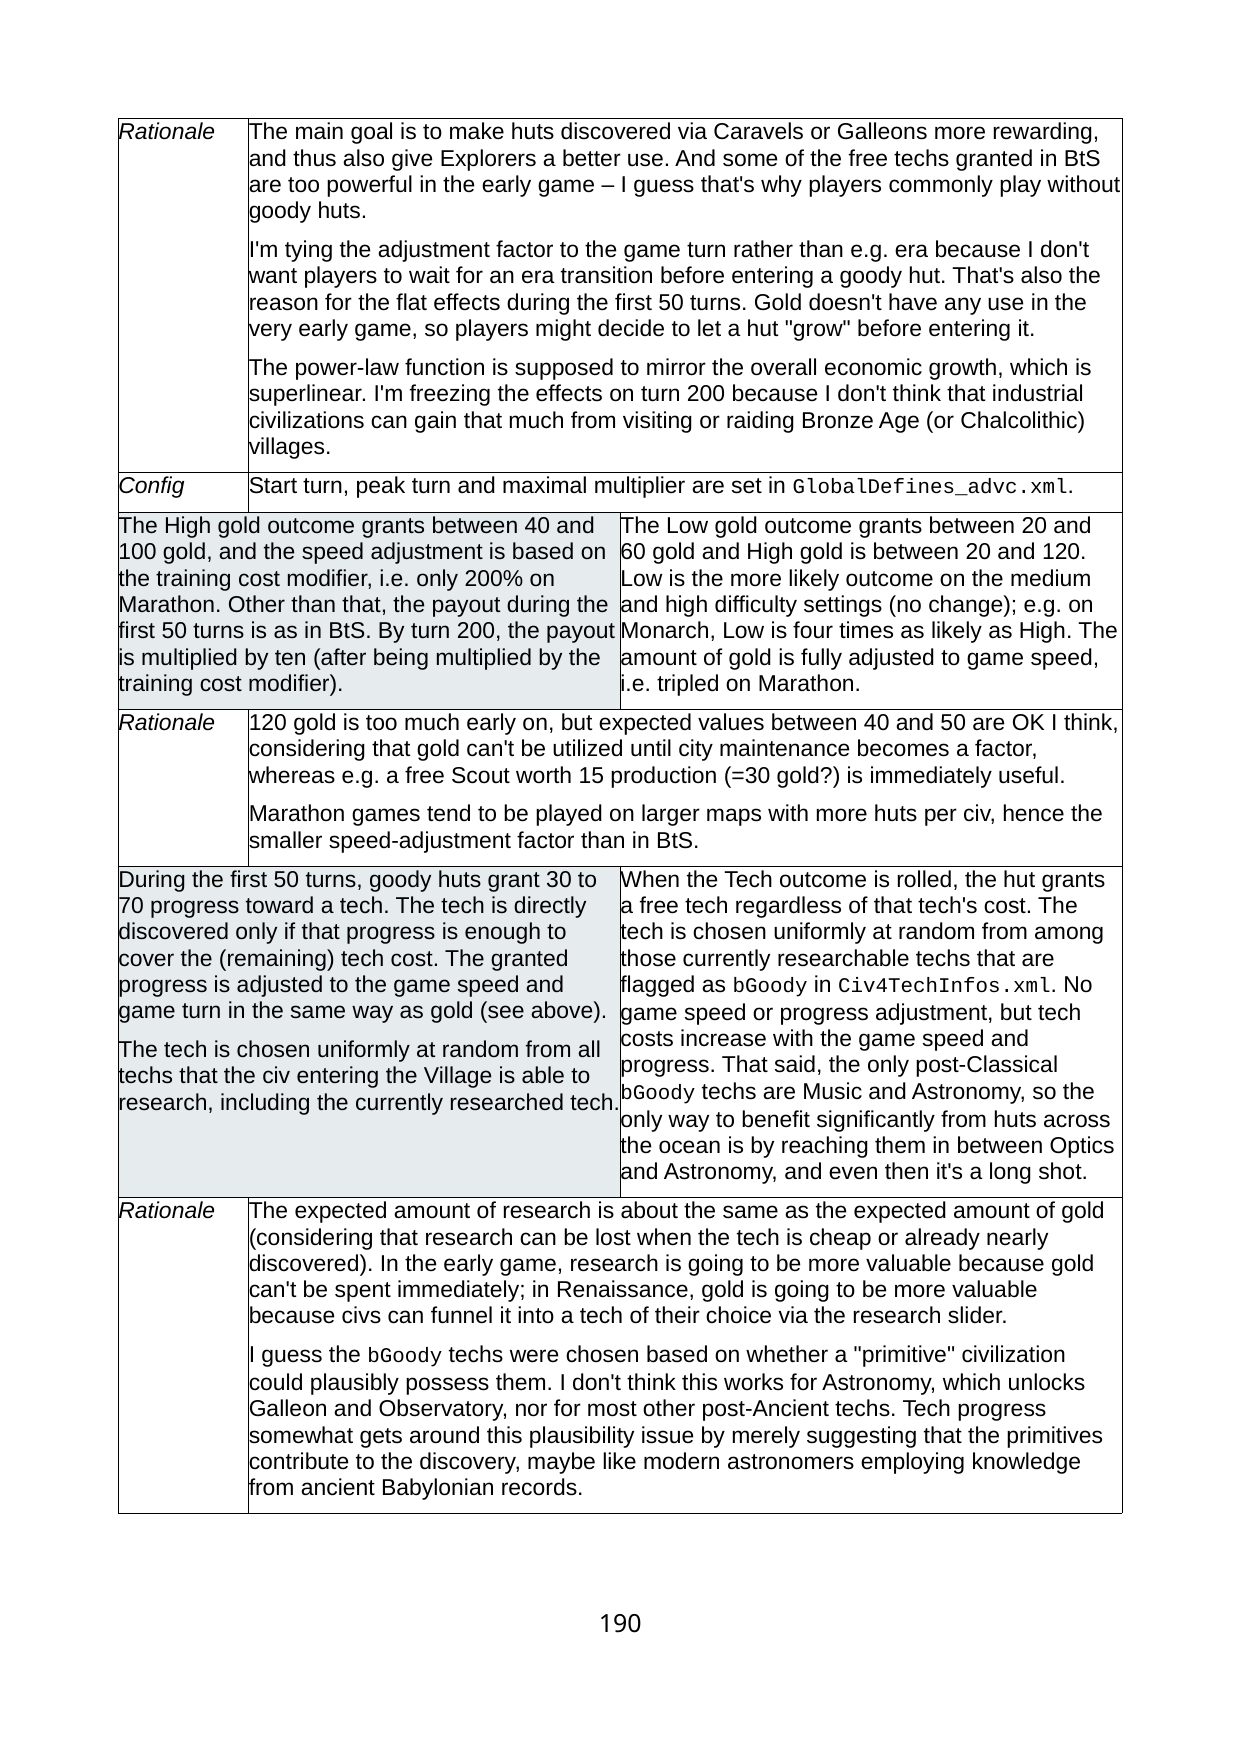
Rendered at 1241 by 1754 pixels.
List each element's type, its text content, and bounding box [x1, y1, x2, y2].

table_cell Rationale [119, 710, 248, 866]
table_cell The High gold outcome grants between 40 and 100 gold, and the speed adjustment is based on the training cost modifier, i.e. only 200% on Marathon. Other than that, the payout during the first 50 turns is as in BtS. By turn 200, the payout is multiplied by ten (after being multiplied by the training cost modifier). [119, 513, 620, 709]
table_cell The expected amount of research is about the same as the expected amount of gold (considering that research can be lost when the tech is cheap or already nearly discovered). In the early game, research is going to be more valuable because gold can't be spent immediately; in Renaissance, gold is going to be more valuable because civs can funnel it into a tech of their choice via the research slider. I guess the bGoody techs were chosen based on whether a "primitive" civilization could plausibly possess them. I don't think this works for Astronomy, which unlocks Galleon and Observatory, nor for most other post-Ancient techs. Tech progress somewhat gets around this plausibility issue by merely suggesting that the primitives contribute to the discovery, maybe like modern astronomers employing knowledge from ancient Babylonian records. [249, 1198, 1122, 1513]
table_cell Start turn, peak turn and maximal multiplier are set in GlobalDefines_advc.xml. [249, 473, 1122, 512]
table_cell The Low gold outcome grants between 20 and 60 gold and High gold is between 20 and 120. Low is the more likely outcome on the medium and high difficulty settings (no change); e.g. on Monarch, Low is four times as likely as High. The amount of gold is fully adjusted to game speed, i.e. tripled on Marathon. [621, 513, 1122, 709]
table_cell 120 gold is too much early on, but expected values between 40 and 50 are OK I think, considering that gold can't be utilized until city maintenance becomes a factor, whereas e.g. a free Scout worth 15 production (=30 gold?) is immediately useful. Marathon games tend to be played on larger maps with more huts per civ, hence the smaller speed-adjustment factor than in BtS. [249, 710, 1122, 866]
table_cell Config [119, 473, 248, 512]
table_cell During the first 50 turns, goody huts grant 30 to 70 progress toward a tech. The tech is directly discovered only if that progress is enough to cover the (remaining) tech cost. The granted progress is adjusted to the game speed and game turn in the same way as gold (see above). The tech is chosen uniformly at random from all techs that the civ entering the Village is able to research, including the currently researched tech. [119, 867, 620, 1197]
table_cell Rationale [119, 119, 248, 472]
table_cell When the Tech outcome is rolled, the hut grants a free tech regardless of that tech's cost. The tech is chosen uniformly at random from among those currently researchable techs that are flagged as bGoody in Civ4TechInfos.xml. No game speed or progress adjustment, but tech costs increase with the game speed and progress. That said, the only post-Classical bGoody techs are Music and Astronomy, so the only way to benefit significantly from huts across the ocean is by reaching them in between Optics and Astronomy, and even then it's a long shot. [621, 867, 1122, 1197]
table_cell The main goal is to make huts discovered via Caravels or Galleons more rewarding, and thus also give Explorers a better use. And some of the free techs granted in BtS are too powerful in the early game – I guess that's why players commonly play without goody huts. I'm tying the adjustment factor to the game turn rather than e.g. era because I don't want players to wait for an era transition before entering a goody hut. That's also the reason for the flat effects during the first 50 turns. Gold doesn't have any use in the very early game, so players might decide to let a hut "grow" before entering it. The power-law function is supposed to mirror the overall economic growth, which is superlinear. I'm freezing the effects on turn 200 because I don't think that industrial civilizations can gain that much from visiting or raiding Bronze Age (or Chalcolithic) villages. [249, 119, 1122, 472]
table_cell Rationale [119, 1198, 248, 1513]
